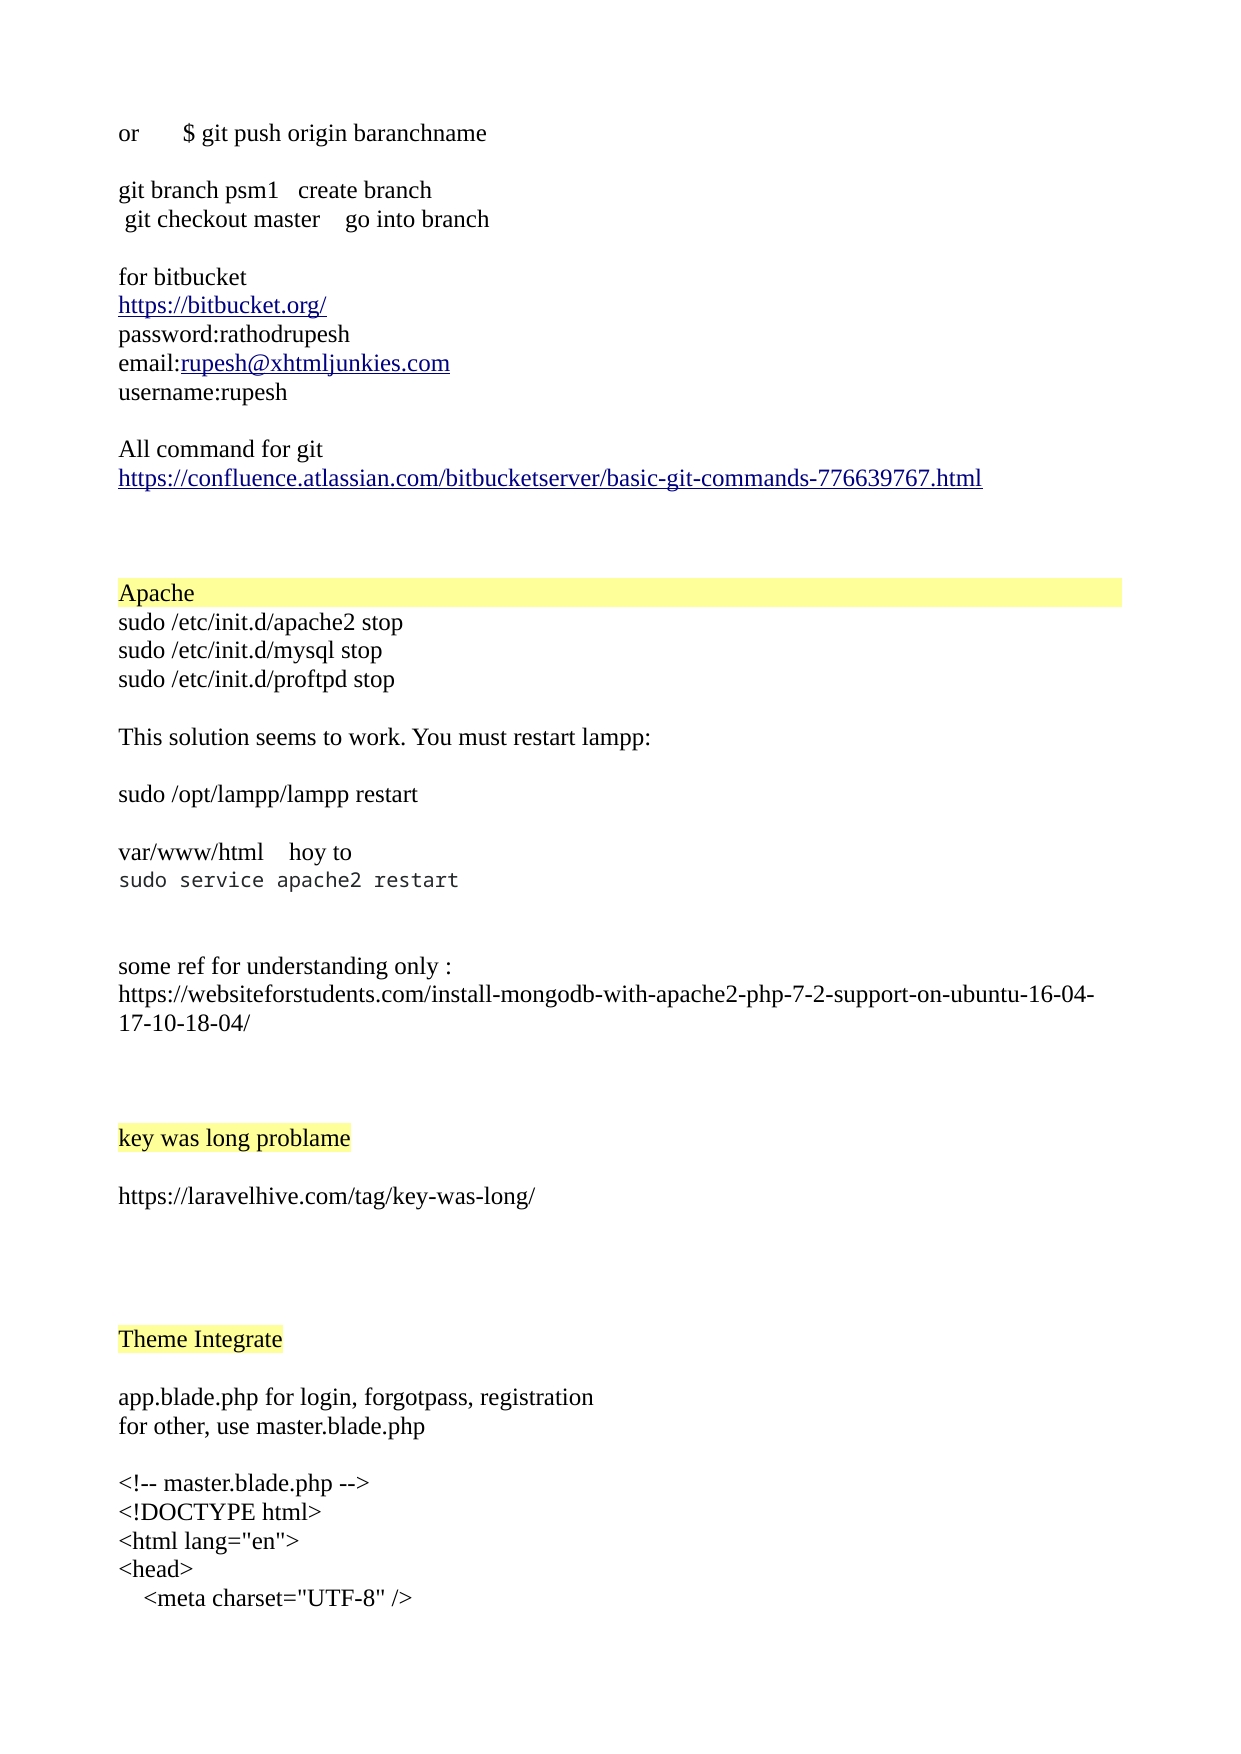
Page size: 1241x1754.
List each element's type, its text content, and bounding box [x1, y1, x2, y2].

text https://confluence.atlassian.com/bitbucketserver/basic-git-commands-776639767.html [118, 463, 1122, 492]
text https://bitbucket.org/ [118, 291, 1122, 319]
text app.blade.php for login, forgotpass, registration [118, 1382, 1122, 1411]
text https://laravelhive.com/tag/key-was-long/ [118, 1181, 1122, 1209]
text or $ git push origin baranchname [118, 118, 1122, 147]
text key was long problame [118, 1123, 1122, 1152]
text username:rupesh [118, 377, 1122, 406]
text sudo /etc/init.d/mysql stop [118, 636, 1122, 664]
text All command for git [118, 434, 1122, 463]
text <html lang="en"> [118, 1526, 1122, 1554]
text <!-- master.blade.php --> [118, 1468, 1122, 1497]
text git branch psm1 create branch [118, 176, 1122, 204]
text sudo /etc/init.d/apache2 stop [118, 607, 1122, 636]
text sudo service apache2 restart [118, 866, 1122, 893]
text email:rupesh@xhtmljunkies.com [118, 348, 1122, 377]
text sudo /opt/lampp/lampp restart [118, 779, 1122, 808]
text https://websiteforstudents.com/install-mongodb-with-apache2-php-7-2-support-on-ubuntu-16-04-17-10-18-04/ [118, 979, 1122, 1037]
text <!DOCTYPE html> [118, 1497, 1122, 1526]
text sudo /etc/init.d/proftpd stop [118, 664, 1122, 693]
text <meta charset="UTF-8" /> [118, 1583, 1122, 1612]
text This solution seems to work. You must restart lampp: [118, 722, 1122, 751]
text password:rathodrupesh [118, 319, 1122, 348]
text some ref for understanding only : [118, 951, 1122, 979]
text for bitbucket [118, 262, 1122, 291]
text var/www/html hoy to [118, 837, 1122, 866]
text Apache [118, 578, 1122, 607]
text git checkout master go into branch [118, 204, 1122, 233]
text for other, use master.blade.php [118, 1411, 1122, 1439]
text Theme Integrate [118, 1324, 1122, 1353]
text <head> [118, 1554, 1122, 1583]
